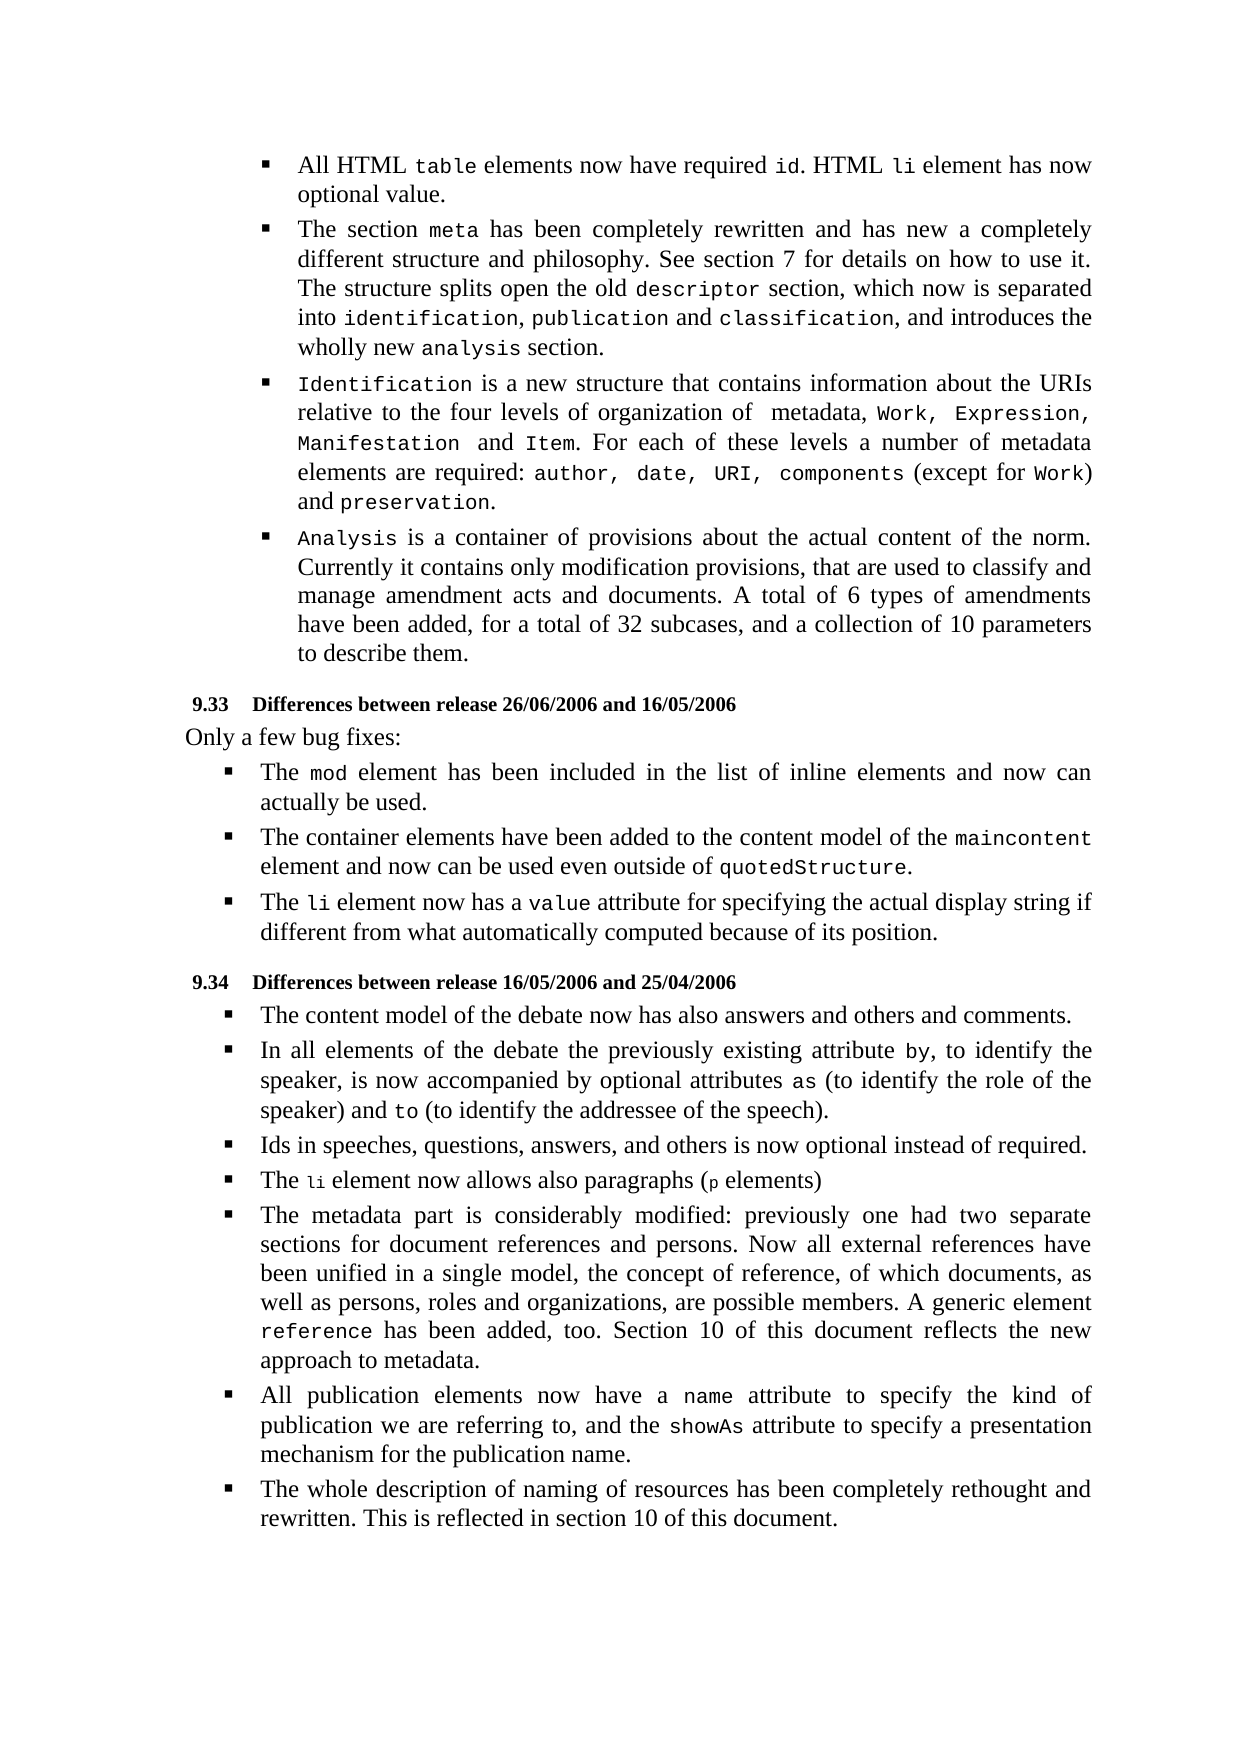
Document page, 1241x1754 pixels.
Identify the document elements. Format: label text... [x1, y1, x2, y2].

list All HTML table elements now have required id. HTML li element has now optional value. [260, 150, 1092, 208]
list In all elements of the debate the previously existing attribute by, to identify the speaker, is now accompanied by optional attributes as (to identify the role of the speaker) and to (to identify the addressee of the speech). [223, 1036, 1092, 1124]
list The mod element has been included in the list of inline elements and now can actually be used. [223, 757, 1092, 815]
list Ids in speeches, questions, answers, and others is now optional instead of required. [223, 1131, 1092, 1159]
list The container elements have been added to the content model of the maincontent element and now can be used even outside of quotedStructure. [223, 822, 1092, 881]
list The metadata part is considerably modified: previously one had two separate sections for document references and persons. Now all external references have been unified in a single model, the concept of reference, of which documents, as well as persons, roles and organizations, are possible members. A generic element reference has been added, too. Section 10 of this document reflects the new approach to metadata. [223, 1201, 1092, 1374]
list The section meta has been completely rewritten and has new a completely different structure and philosophy. See section 7 for details on how to use it. The structure splits open the old descriptor section, which now is separated into identification, publication and classification, and introduces the wholly new analysis section. [260, 214, 1092, 362]
list The li element now allows also paragraphs (p elements) [223, 1166, 1092, 1194]
list All publication elements now have a name attribute to specify the kind of publication we are referring to, and the showAs attribute to specify a presentation mechanism for the publication name. [223, 1380, 1092, 1468]
list Identification is a new structure that contains information about the URIs relative to the four levels of organization of metadata, Work, Expression, Manifestation and Item. For each of these levels a number of metadata elements are required: author, date, URI, components (except for Work) and preservation. [260, 368, 1092, 516]
subtitle Differences between release 26/06/2006 and 16/05/2006 [192, 692, 1092, 716]
subtitle Differences between release 16/05/2006 and 25/04/2006 [192, 970, 1092, 994]
list The content model of the debate now has also answers and others and comments. [223, 1001, 1092, 1029]
list The li element now has a value attribute for specifying the actual display string if different from what automatically computed because of its position. [223, 887, 1092, 945]
list Analysis is a container of provisions about the actual content of the norm. Currently it contains only modification provisions, that are used to classify and manage amendment acts and documents. A total of 6 types of amendments have been added, for a total of 32 subcases, and a collection of 10 parameters to describe them. [260, 522, 1092, 667]
text Only a few bug fixes: [148, 722, 1092, 751]
list The whole description of naming of resources has been completely rethought and rewritten. This is reflected in section 10 of this document. [223, 1474, 1092, 1532]
